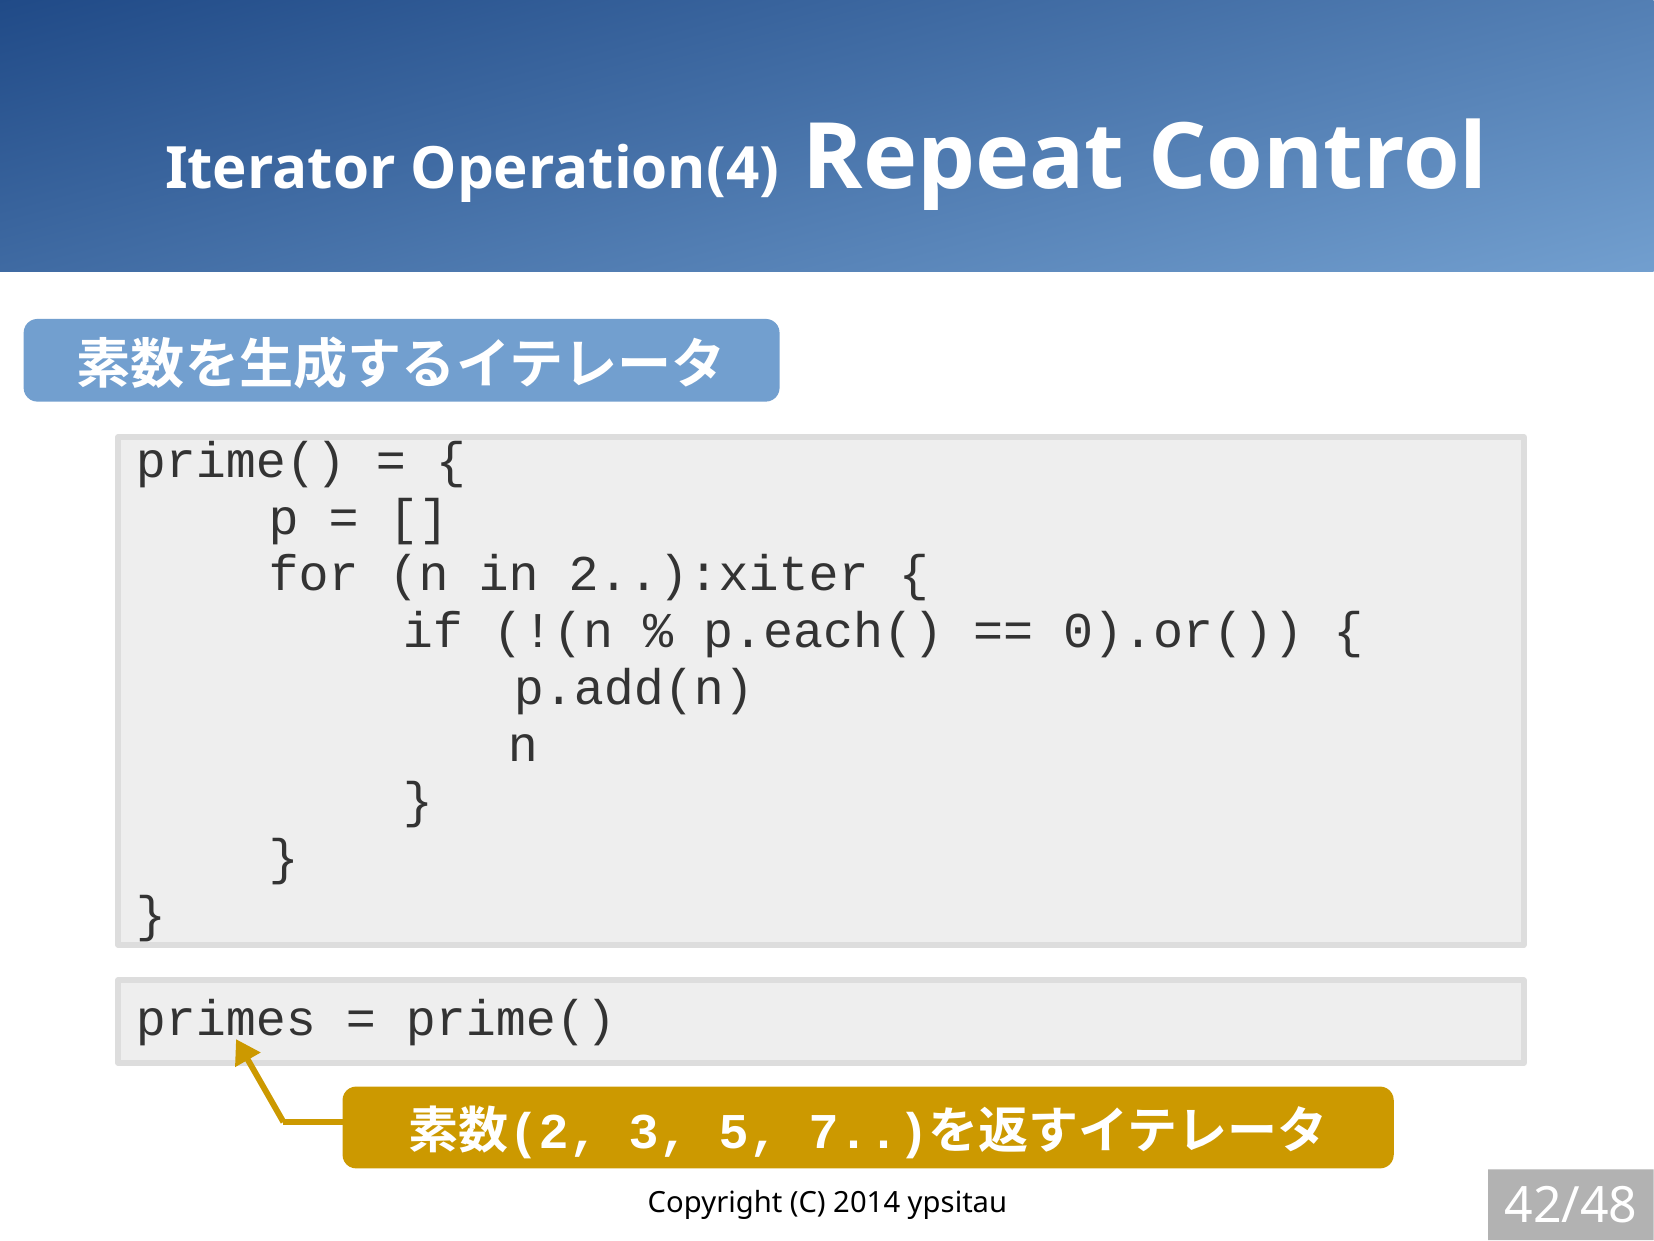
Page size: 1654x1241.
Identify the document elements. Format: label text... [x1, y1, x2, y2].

text_box prime() = { p = [] for (n in 2..):xiter { if (!(n % p.each() == 0).or()) { p.add(n) n } } } [118, 437, 1524, 945]
text_box primes = prime() [118, 980, 1524, 1063]
text_box 素数(2, 3, 5, 7..)を返すイテレータ [342, 1086, 1394, 1169]
title Iterator Operation(4) Repeat Control [82, 49, 1571, 257]
text_box 素数を生成するイテレータ [23, 318, 780, 402]
